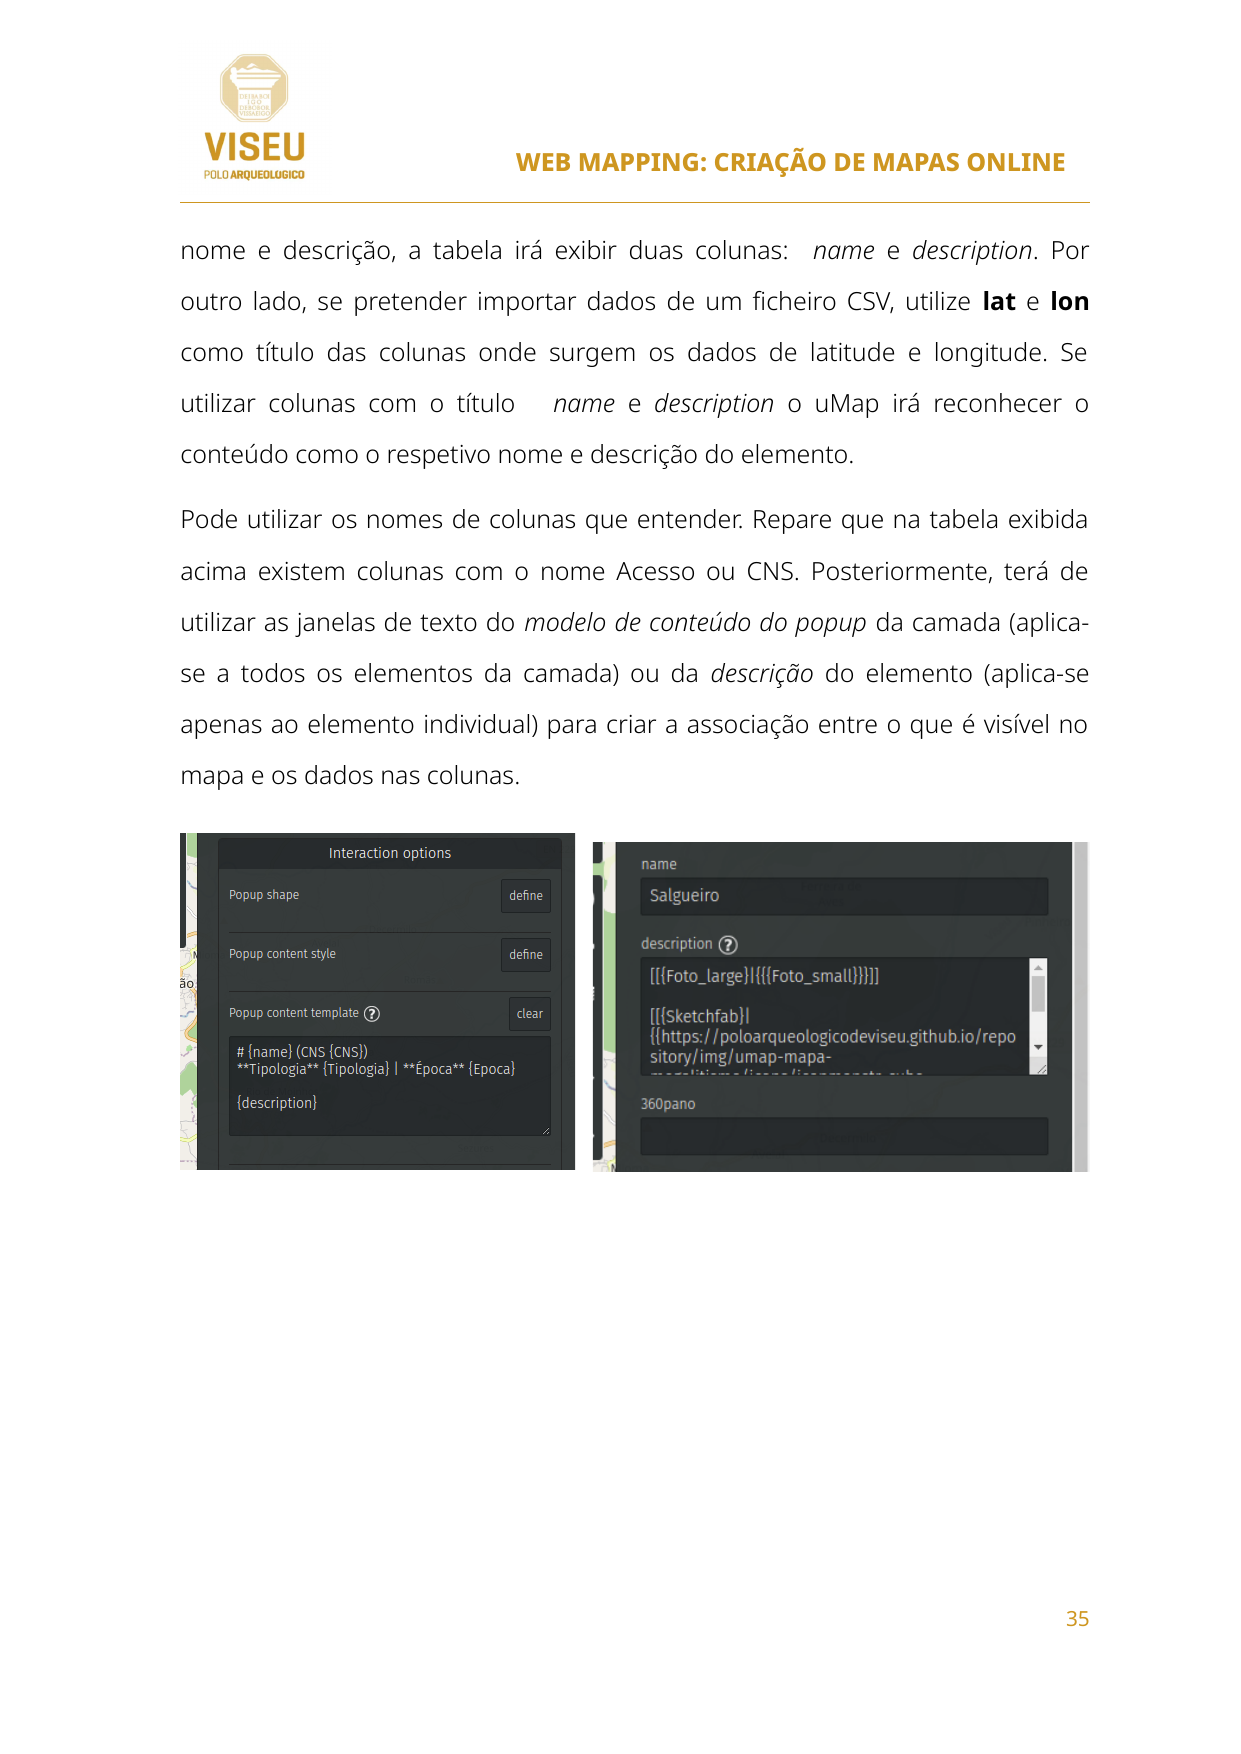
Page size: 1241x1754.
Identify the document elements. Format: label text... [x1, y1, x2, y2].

text Pode utilizar os nomes de colunas que entender. Repare que na tabela exibida acima existem colunas com o nome Acesso ou CNS. Posteriormente, terá de utilizar as janelas de texto do modelo de conteúdo do popup da camada (aplica-se a todos os elementos da camada) ou da descrição do elemento (aplica-se apenas ao elemento individual) para criar a associação entre o que é visível no mapa e os dados nas colunas. [180, 502, 1090, 791]
text nome e descrição, a tabela irá exibir duas colunas: name e description. Por outro lado, se pretender importar dados de um ficheiro CSV, utilize lat e lon como título das colunas onde surgem os dados de latitude e longitude. Se utilizar colunas com o título name e description o uMap irá reconhecer o conteúdo como o respetivo nome e descrição do elemento. [180, 232, 1090, 471]
picture [180, 833, 576, 1170]
picture [592, 842, 1090, 1172]
